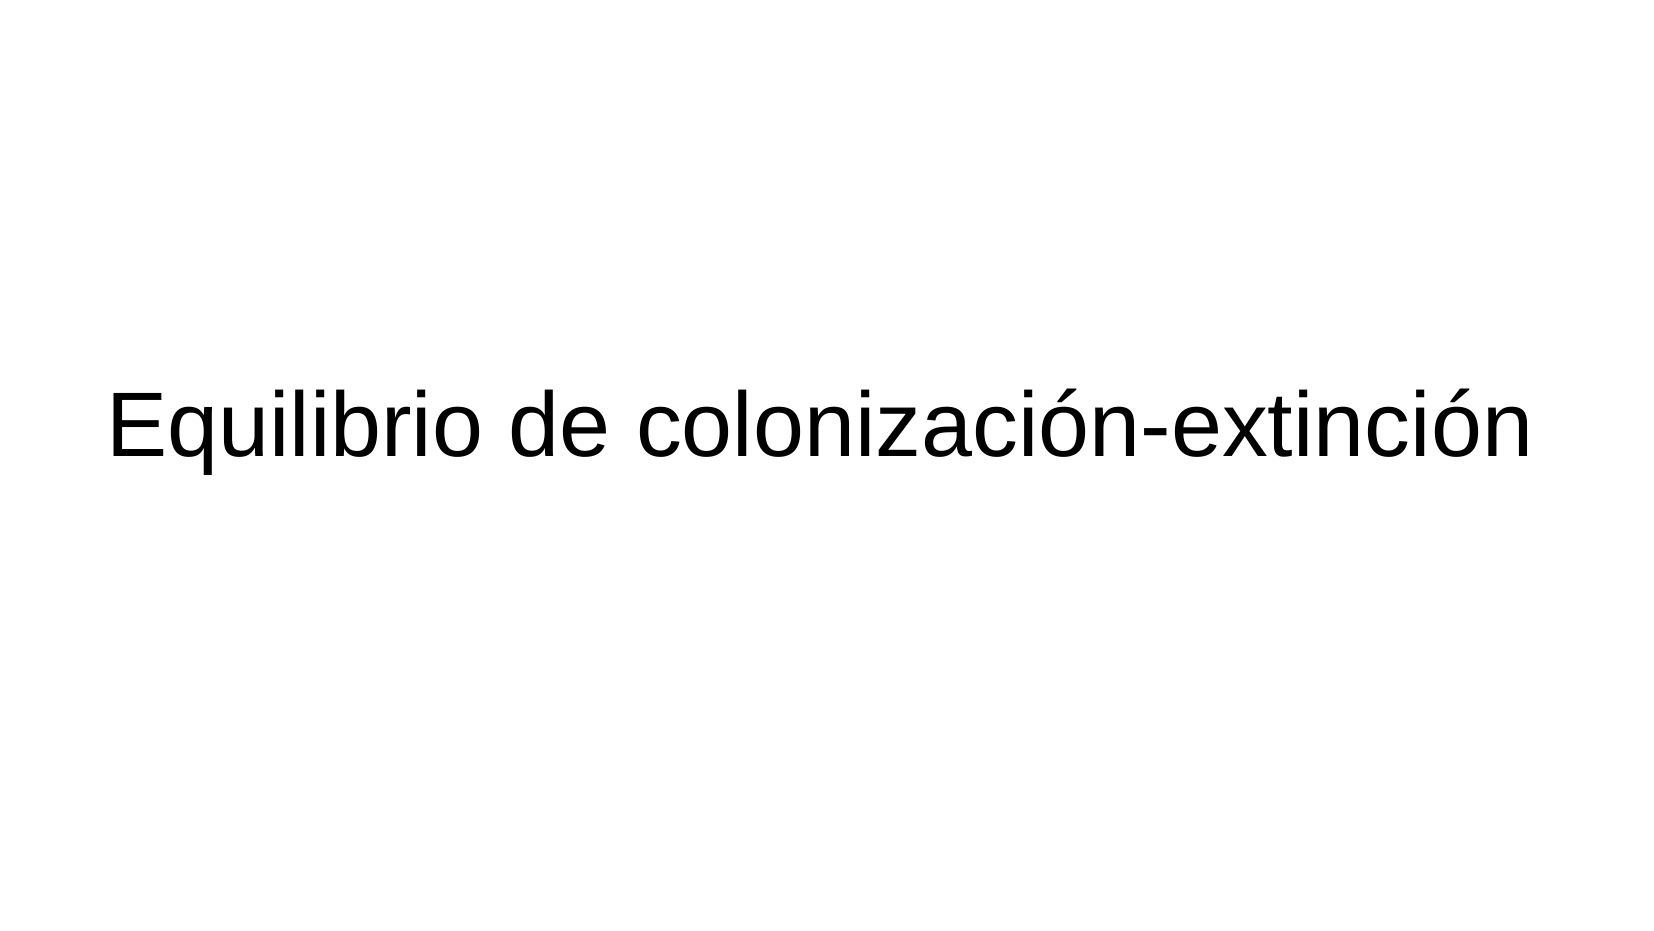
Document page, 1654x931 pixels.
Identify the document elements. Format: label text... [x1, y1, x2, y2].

title Equilibrio de colonización-extinción [76, 346, 1565, 502]
